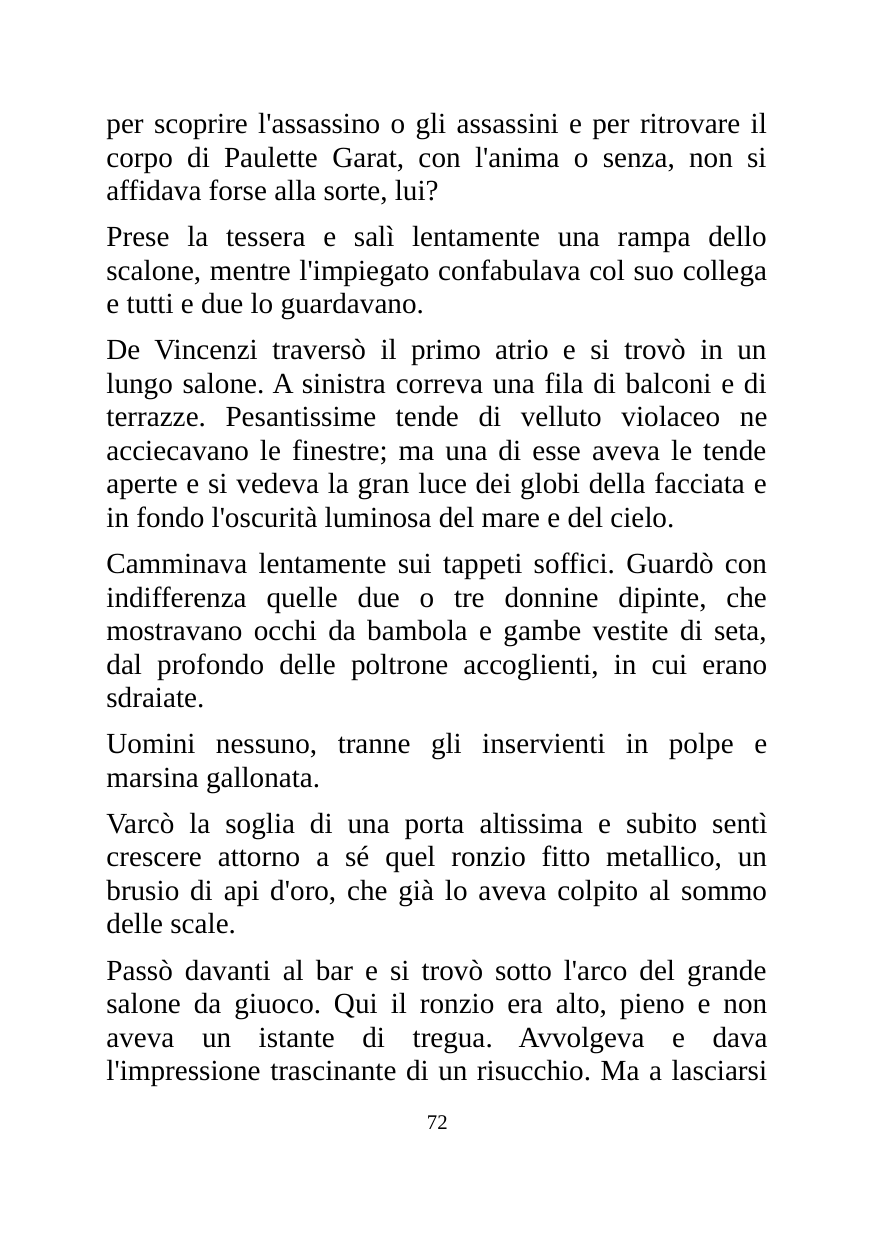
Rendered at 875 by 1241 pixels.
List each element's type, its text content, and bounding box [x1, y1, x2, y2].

text per scoprire l'assassino o gli assassini e per ritrovare il corpo di Paulette Garat, con l'anima o senza, non si affidava forse alla sorte, lui? [106, 106, 768, 207]
text Camminava lentamente sui tappeti soffici. Guardò con indifferenza quelle due o tre donnine dipinte, che mostravano occhi da bambola e gambe vestite di seta, dal profondo delle poltrone accoglienti, in cui erano sdraiate. [106, 546, 768, 714]
text Varcò la soglia di una porta altissima e subito sentì crescere attorno a sé quel ronzio fitto metallico, un brusio di api d'oro, che già lo aveva colpito al sommo delle scale. [106, 806, 768, 940]
text De Vincenzi traversò il primo atrio e si trovò in un lungo salone. A sinistra correva una fila di balconi e di terrazze. Pesantissime tende di velluto violaceo ne acciecavano le finestre; ma una di esse aveva le tende aperte e si vedeva la gran luce dei globi della facciata e in fondo l'oscurità luminosa del mare e del cielo. [106, 332, 768, 534]
text Uomini nessuno, tranne gli inservienti in polpe e marsina gallonata. [106, 726, 768, 793]
text Passò davanti al bar e si trovò sotto l'arco del grande salone da giuoco. Qui il ronzio era alto, pieno e non aveva un istante di tregua. Avvolgeva e dava l'impressione trascinante di un risucchio. Ma a lasciarsi [106, 953, 768, 1087]
text Prese la tessera e salì lentamente una rampa dello scalone, mentre l'impiegato confabulava col suo collega e tutti e due lo guardavano. [106, 219, 768, 320]
